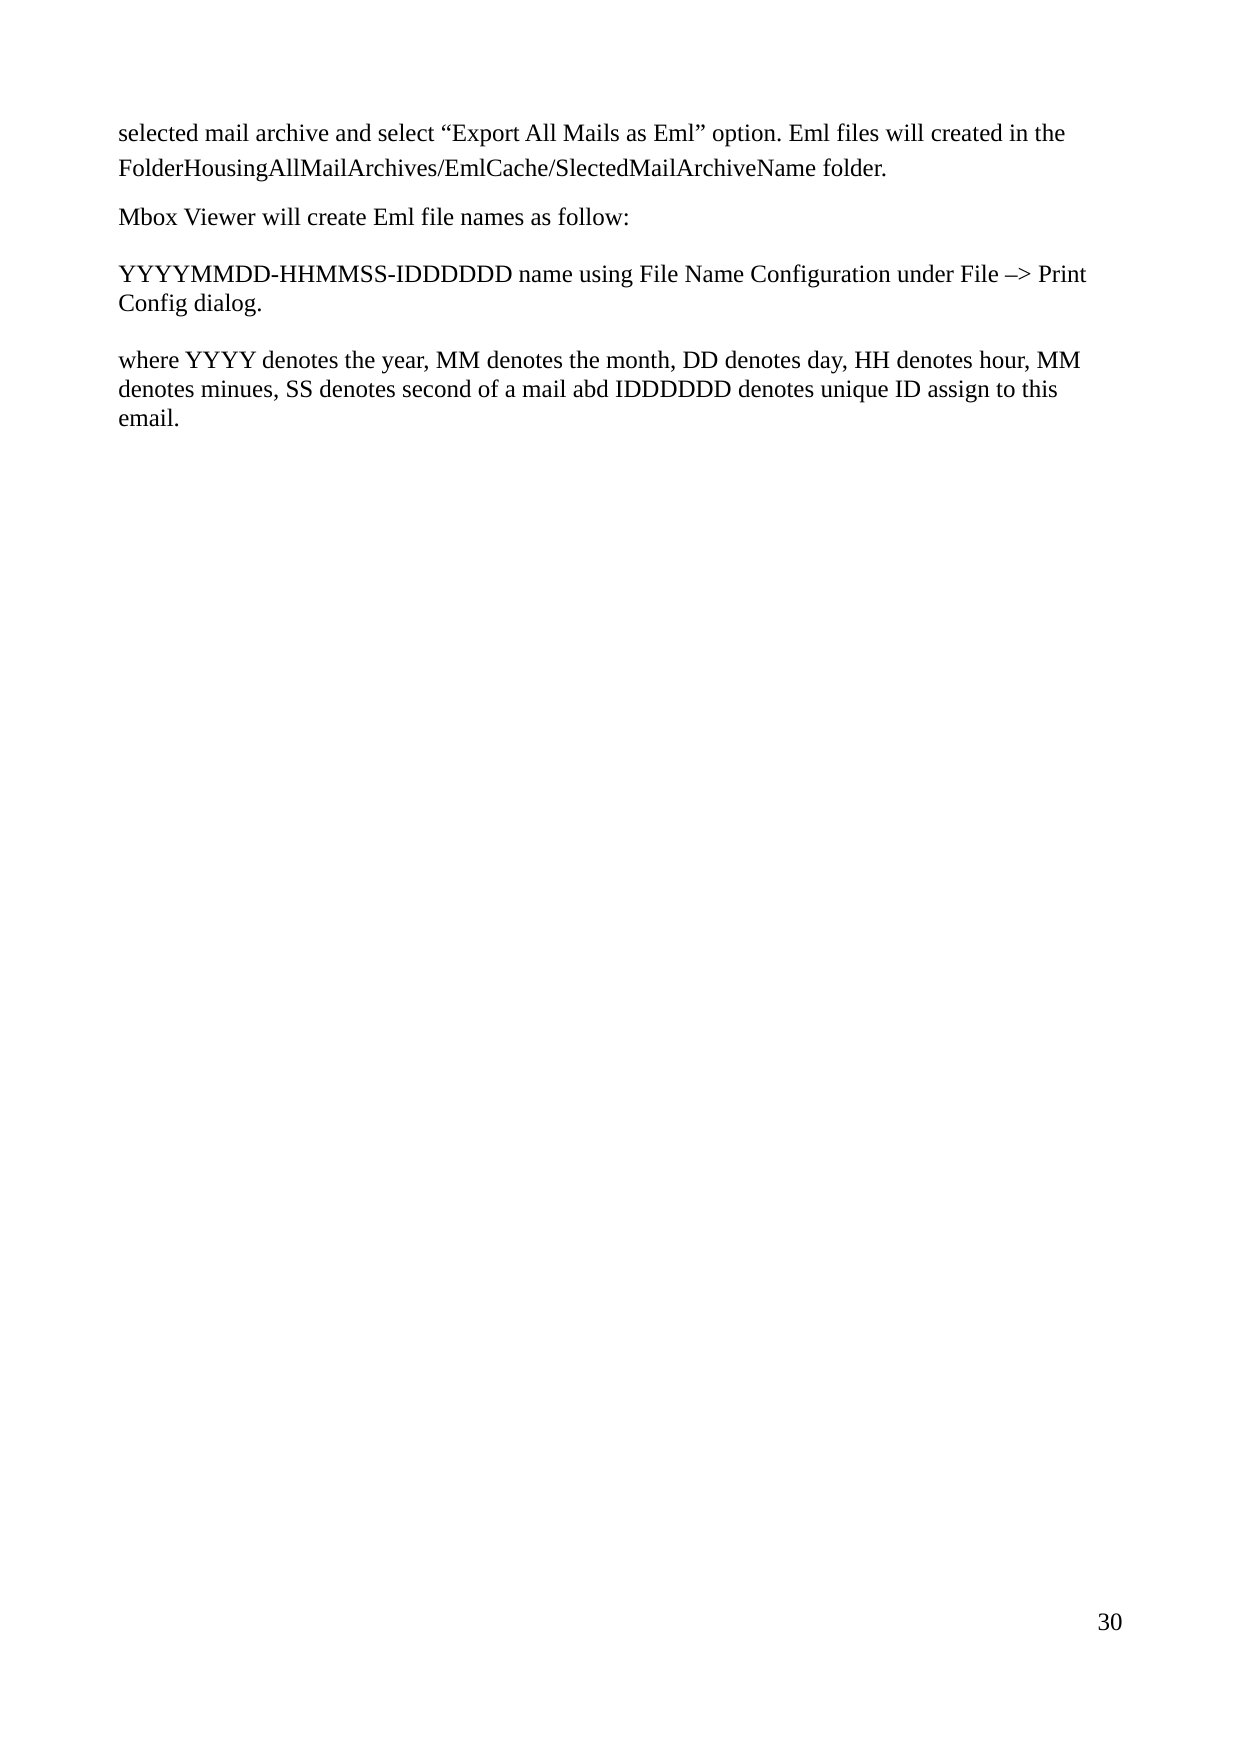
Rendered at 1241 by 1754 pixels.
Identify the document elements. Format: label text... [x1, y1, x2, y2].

text Mbox Viewer will create Eml file names as follow: [118, 202, 1122, 230]
text YYYYMMDD-HHMMSS-IDDDDDD name using File Name Configuration under File –> Print Config dialog. [118, 259, 1122, 317]
text where YYYY denotes the year, MM denotes the month, DD denotes day, HH denotes hour, MM denotes minues, SS denotes second of a mail abd IDDDDDD denotes unique ID assign to this email. [118, 345, 1122, 432]
text selected mail archive and select “Export All Mails as Eml” option. Eml files will created in the FolderHousingAllMailArchives/EmlCache/SlectedMailArchiveName folder. [118, 118, 1122, 181]
